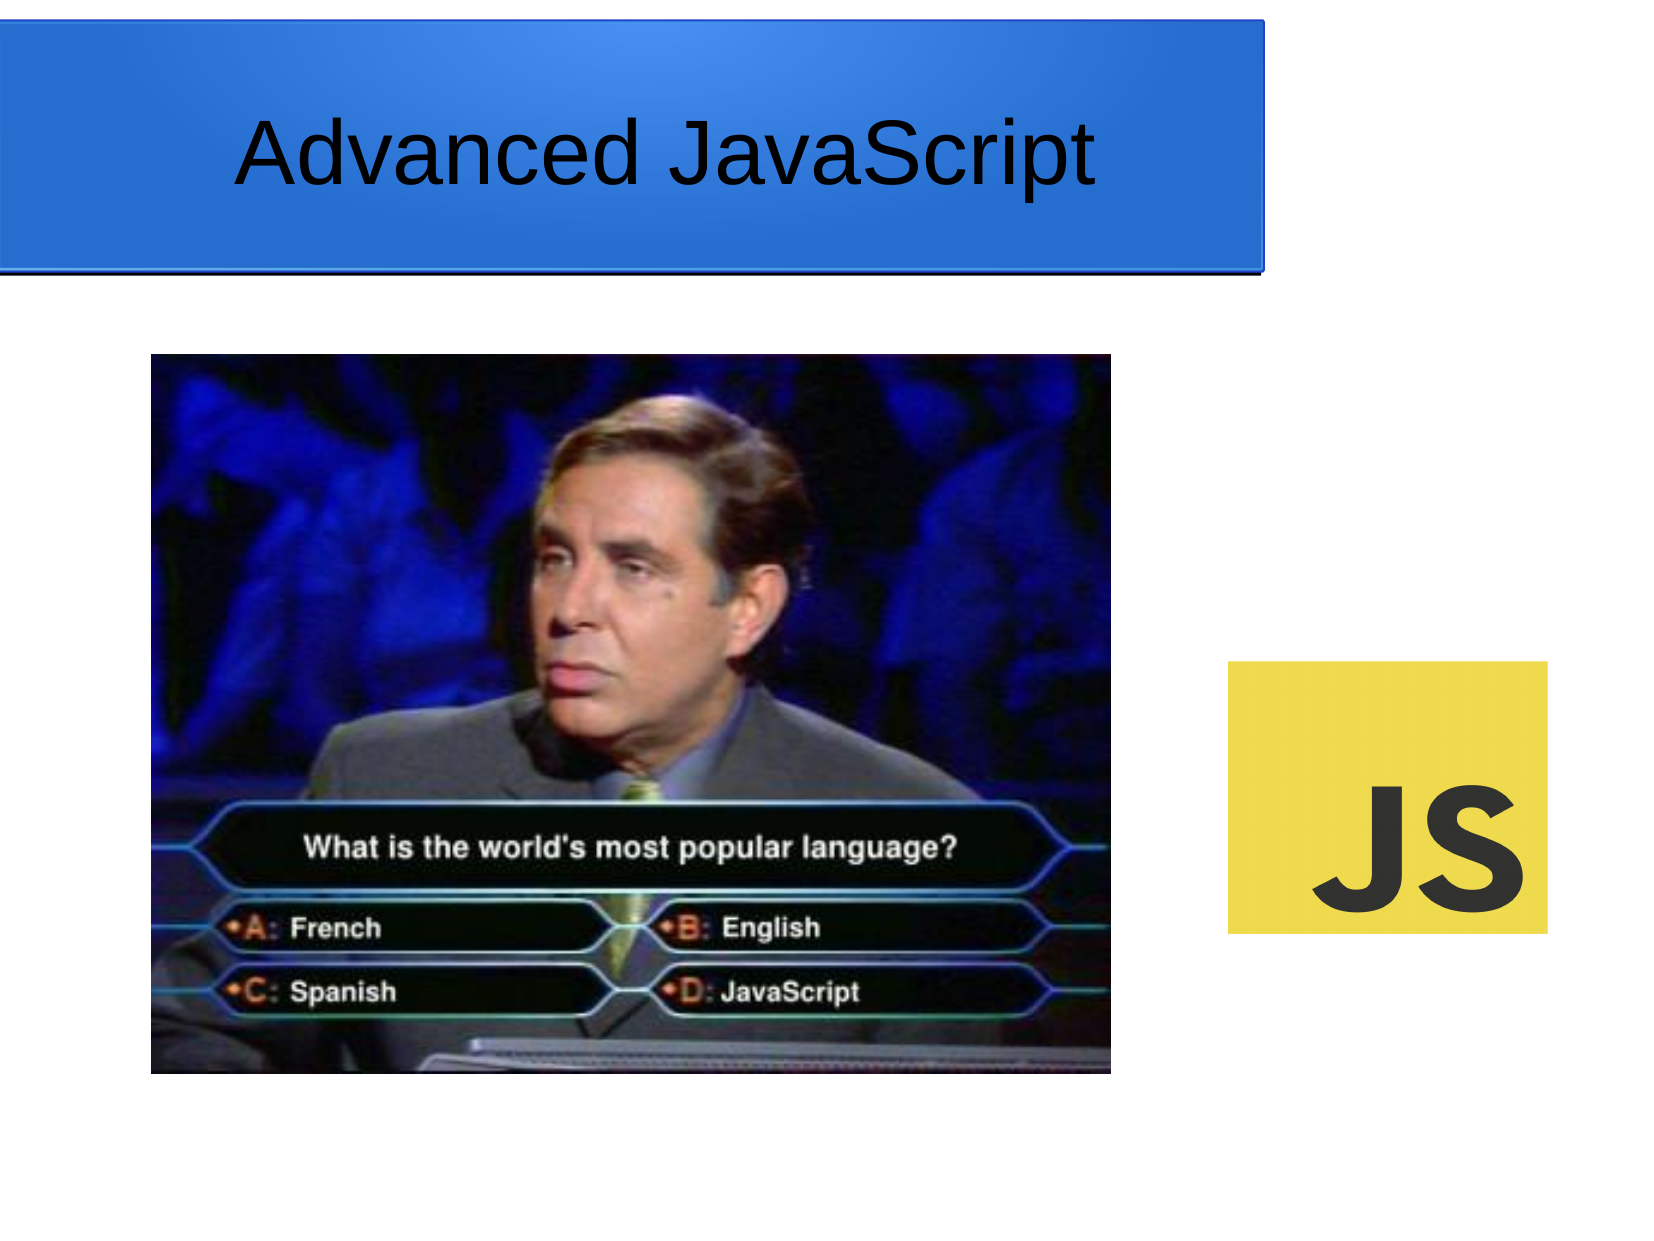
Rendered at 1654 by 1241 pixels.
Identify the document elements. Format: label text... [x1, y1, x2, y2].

picture [151, 354, 1111, 1074]
title Advanced JavaScript [82, 49, 1250, 257]
picture [1228, 661, 1548, 934]
